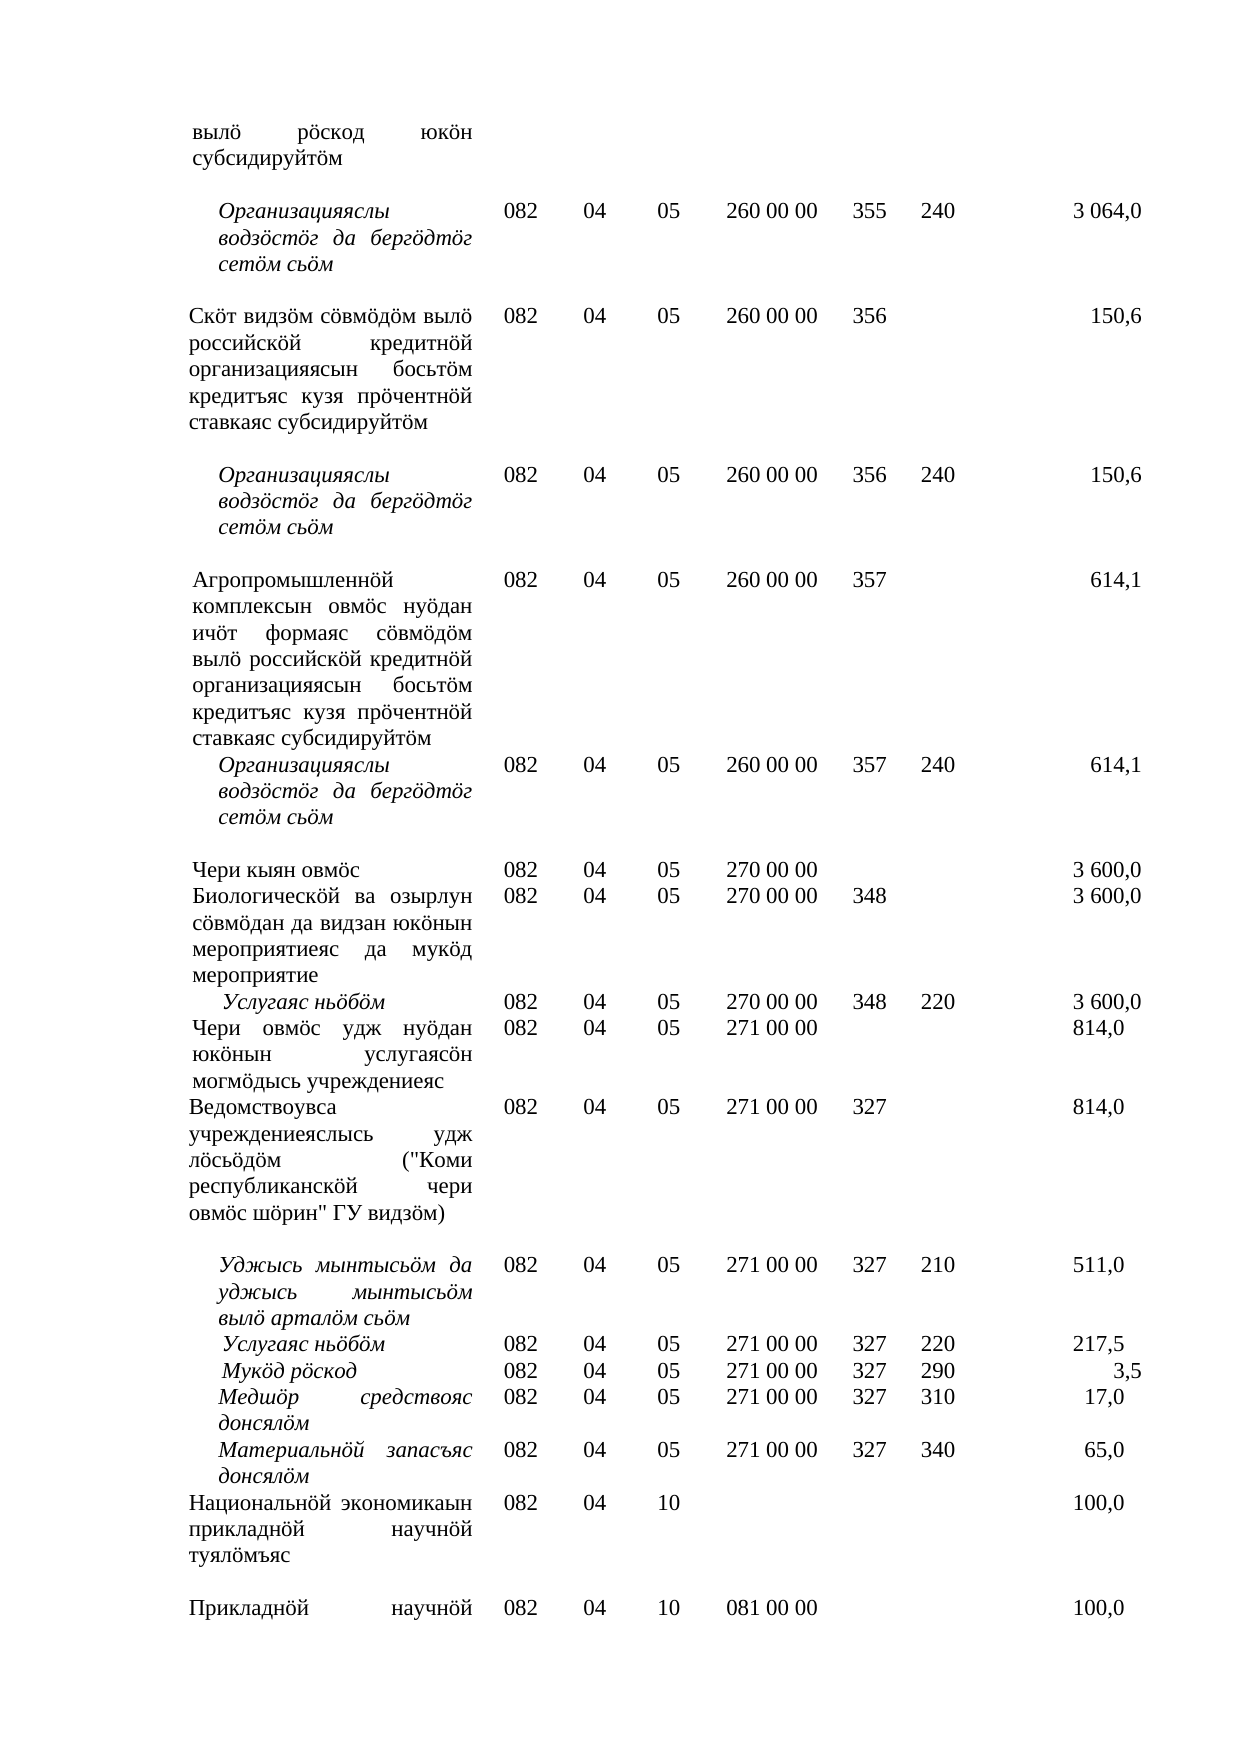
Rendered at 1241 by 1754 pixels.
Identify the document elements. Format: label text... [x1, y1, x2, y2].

table_cell 082 [484, 1014, 558, 1093]
table_cell [901, 303, 974, 461]
table_cell 04 [558, 883, 631, 988]
table_cell Ведомствоувса учреждениеяслысь удж лöсьöдöм ("Коми республиканскöй чери овмöс шöрин" ГУ видзöм) [177, 1093, 484, 1251]
table_cell 05 [631, 751, 705, 856]
table_cell 260 00 00 [705, 197, 838, 303]
table_cell 082 [484, 303, 558, 461]
table_cell 04 [558, 566, 631, 751]
table_cell Чери кыян овмöс [177, 856, 484, 882]
table_cell 150,6 [975, 461, 1153, 566]
table_cell 04 [558, 1014, 631, 1093]
table_cell [838, 1594, 901, 1620]
table_cell 05 [631, 1251, 705, 1330]
table_cell 04 [558, 988, 631, 1014]
table_cell 17,0 [975, 1383, 1153, 1436]
table_cell [901, 883, 974, 988]
table_cell 220 [901, 1330, 974, 1357]
table_cell 05 [631, 303, 705, 461]
table_cell [558, 118, 631, 197]
table_cell 3 600,0 [975, 883, 1153, 988]
table_cell 04 [558, 1330, 631, 1357]
table_cell 327 [838, 1383, 901, 1436]
table_cell 240 [901, 197, 974, 303]
table_cell 100,0 [975, 1489, 1153, 1594]
table_cell 04 [558, 751, 631, 856]
table_cell Организацияяслы водзöстöг да бергöдтöг сетöм сьöм [177, 461, 484, 566]
table_cell 260 00 00 [705, 461, 838, 566]
table_cell 04 [558, 1251, 631, 1330]
table_cell 348 [838, 988, 901, 1014]
table_cell 271 00 00 [705, 1330, 838, 1357]
table_cell 082 [484, 751, 558, 856]
table_cell 357 [838, 566, 901, 751]
table_cell 04 [558, 303, 631, 461]
table_cell 04 [558, 1383, 631, 1436]
table_cell 05 [631, 1330, 705, 1357]
table_cell 356 [838, 303, 901, 461]
table_cell 270 00 00 [705, 988, 838, 1014]
table_cell 3 600,0 [975, 988, 1153, 1014]
table_cell 05 [631, 1383, 705, 1436]
table_cell 05 [631, 988, 705, 1014]
table_cell 310 [901, 1383, 974, 1436]
table_cell 271 00 00 [705, 1436, 838, 1488]
table_cell Организацияяслы водзöстöг да бергöдтöг сетöм сьöм [177, 197, 484, 303]
table_cell [901, 1594, 974, 1620]
table_cell [975, 118, 1153, 197]
table_cell 05 [631, 1014, 705, 1093]
table_cell Национальнöй экономикаын прикладнöй научнöй туялöмъяс [177, 1489, 484, 1594]
table_cell [901, 856, 974, 882]
table_cell 260 00 00 [705, 566, 838, 751]
table_cell 082 [484, 1330, 558, 1357]
table_cell 082 [484, 1251, 558, 1330]
table_cell Уджысь мынтысьöм да уджысь мынтысьöм вылö арталöм сьöм [177, 1251, 484, 1330]
table_cell 270 00 00 [705, 856, 838, 882]
table_cell 614,1 [975, 566, 1153, 751]
table_cell 04 [558, 461, 631, 566]
table_cell 65,0 [975, 1436, 1153, 1488]
table_cell 210 [901, 1251, 974, 1330]
table_cell [838, 1014, 901, 1093]
table_cell 082 [484, 1594, 558, 1620]
table_cell [901, 1093, 974, 1251]
table_cell Мукöд рöскод [177, 1357, 484, 1383]
table_cell 05 [631, 1093, 705, 1251]
table_cell 357 [838, 751, 901, 856]
table_cell 327 [838, 1357, 901, 1383]
table_cell 082 [484, 988, 558, 1014]
table_cell 05 [631, 1357, 705, 1383]
table_cell [901, 566, 974, 751]
table_cell 271 00 00 [705, 1251, 838, 1330]
table_cell 082 [484, 1436, 558, 1488]
table_cell Материальнöй запасъяс донсялöм [177, 1436, 484, 1488]
table_cell Услугаяс ньöбöм [177, 1330, 484, 1357]
table_cell 04 [558, 1436, 631, 1488]
table_cell Организацияяслы водзöстöг да бергöдтöг сетöм сьöм [177, 751, 484, 856]
table_cell Чери овмöс удж нуöдан юкöнын услугаясöн могмöдысь учреждениеяс [177, 1014, 484, 1093]
table_cell 05 [631, 197, 705, 303]
table_cell 240 [901, 751, 974, 856]
table_cell 271 00 00 [705, 1357, 838, 1383]
table_cell 082 [484, 1489, 558, 1594]
table_cell 356 [838, 461, 901, 566]
table_cell 082 [484, 566, 558, 751]
table_cell 260 00 00 [705, 751, 838, 856]
table_cell 082 [484, 1093, 558, 1251]
table_cell [838, 856, 901, 882]
table_cell 082 [484, 1383, 558, 1436]
table_cell 290 [901, 1357, 974, 1383]
table_cell [484, 118, 558, 197]
table_cell 814,0 [975, 1093, 1153, 1251]
table_cell 04 [558, 1093, 631, 1251]
table_cell Агропромышленнöй комплексын овмöс нуöдан ичöт формаяс сöвмöдöм вылö российскöй кредитнöй организацияясын босьтöм кредитъяс кузя прöчентнöй ставкаяс субсидируйтöм [177, 566, 484, 751]
table_cell 327 [838, 1436, 901, 1488]
table_cell 082 [484, 197, 558, 303]
table_cell Медшöр средствояс донсялöм [177, 1383, 484, 1436]
table_cell 270 00 00 [705, 883, 838, 988]
table_cell [901, 1489, 974, 1594]
table_cell 511,0 [975, 1251, 1153, 1330]
table_cell Биологическöй ва озырлун сöвмöдан да видзан юкöнын мероприятиеяс да мукöд мероприятие [177, 883, 484, 988]
table_cell 10 [631, 1594, 705, 1620]
table_cell 614,1 [975, 751, 1153, 856]
table_cell [901, 1014, 974, 1093]
table_cell 3,5 [975, 1357, 1153, 1383]
table_cell Услугаяс ньöбöм [177, 988, 484, 1014]
table_cell [631, 118, 705, 197]
table_cell 05 [631, 566, 705, 751]
table_cell 05 [631, 1436, 705, 1488]
table_cell [705, 118, 838, 197]
table_cell вылö рöскод юкöн субсидируйтöм [177, 118, 484, 197]
table_cell [838, 1489, 901, 1594]
table_cell 240 [901, 461, 974, 566]
table_cell 348 [838, 883, 901, 988]
table_cell 04 [558, 197, 631, 303]
table_cell Скöт видзöм сöвмöдöм вылö российскöй кредитнöй организацияясын босьтöм кредитъяс кузя прöчентнöй ставкаяс субсидируйтöм [177, 303, 484, 461]
table_cell 081 00 00 [705, 1594, 838, 1620]
table_cell [705, 1489, 838, 1594]
table_cell 3 064,0 [975, 197, 1153, 303]
table_cell 271 00 00 [705, 1014, 838, 1093]
table_cell [901, 118, 974, 197]
table_cell 327 [838, 1330, 901, 1357]
table_cell 340 [901, 1436, 974, 1488]
table_cell 04 [558, 1357, 631, 1383]
table_cell 327 [838, 1093, 901, 1251]
table_cell Прикладнöй научнöй [177, 1594, 484, 1620]
table_cell 04 [558, 856, 631, 882]
table_cell 3 600,0 [975, 856, 1153, 882]
table_cell 082 [484, 461, 558, 566]
table_cell 05 [631, 461, 705, 566]
table_cell 05 [631, 883, 705, 988]
table_cell 04 [558, 1594, 631, 1620]
table_cell 271 00 00 [705, 1093, 838, 1251]
table_cell 082 [484, 856, 558, 882]
table_cell 271 00 00 [705, 1383, 838, 1436]
table_cell [838, 118, 901, 197]
table_cell 220 [901, 988, 974, 1014]
table_cell 355 [838, 197, 901, 303]
table_cell 082 [484, 1357, 558, 1383]
table_cell 10 [631, 1489, 705, 1594]
table_cell 217,5 [975, 1330, 1153, 1357]
table_cell 260 00 00 [705, 303, 838, 461]
table_cell 05 [631, 856, 705, 882]
table_cell 100,0 [975, 1594, 1153, 1620]
table_cell 327 [838, 1251, 901, 1330]
table_cell 082 [484, 883, 558, 988]
table_cell 150,6 [975, 303, 1153, 461]
table_cell 814,0 [975, 1014, 1153, 1093]
table_cell 04 [558, 1489, 631, 1594]
